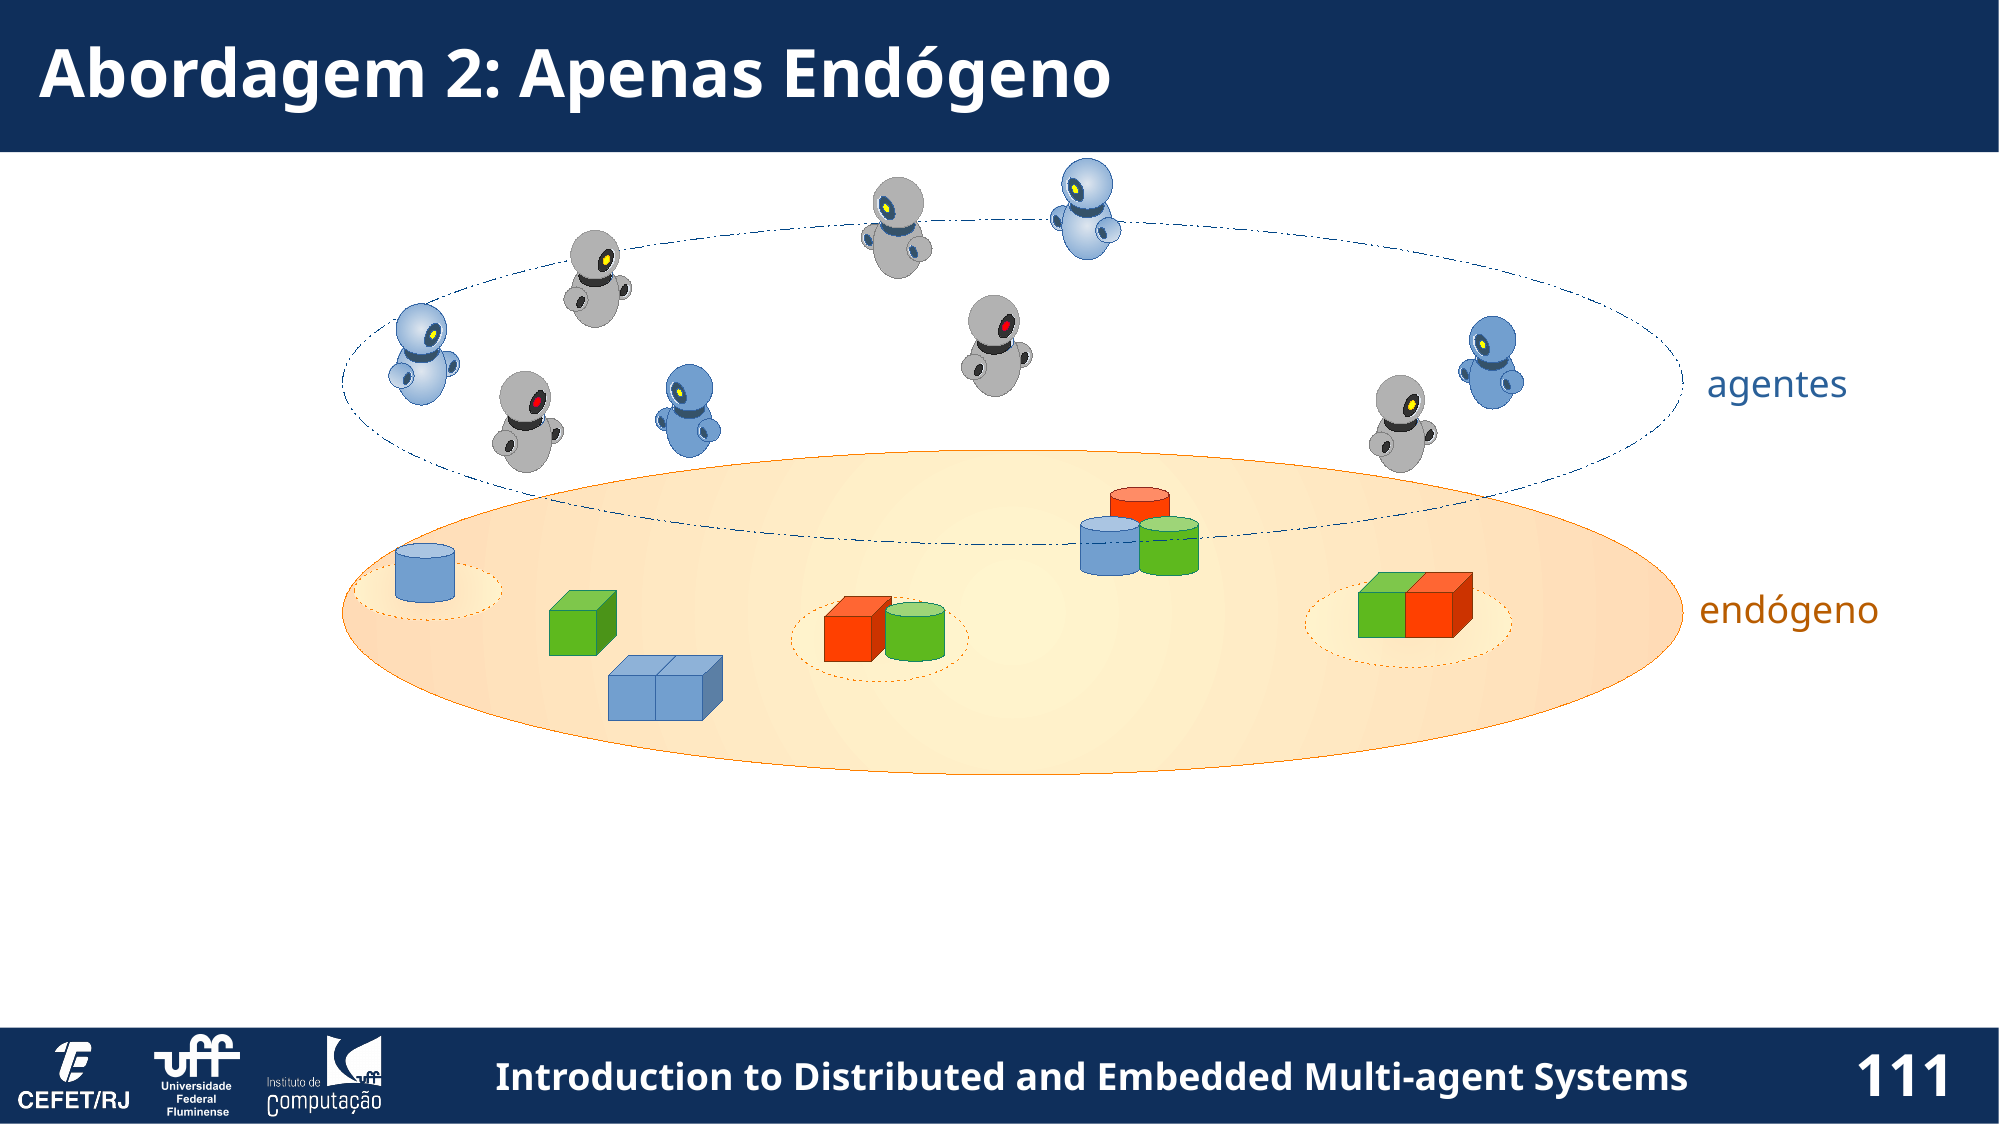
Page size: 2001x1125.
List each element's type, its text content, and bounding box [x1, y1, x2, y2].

text_box [655, 364, 721, 458]
text_box [961, 295, 1033, 397]
text_box [1369, 375, 1438, 473]
text_box [1050, 158, 1122, 260]
text_box [342, 450, 1675, 775]
text_box [1458, 316, 1524, 410]
text_box endógeno [1612, 578, 1967, 639]
text_box [861, 177, 933, 279]
text_box Abordagem 2: Apenas Endógeno [25, 23, 1999, 119]
picture [153, 1033, 241, 1121]
picture [18, 1021, 129, 1125]
text_box [563, 230, 632, 328]
picture [265, 1033, 383, 1117]
text_box [388, 303, 460, 406]
text_box [492, 371, 564, 473]
text_box agentes [1600, 352, 1955, 413]
